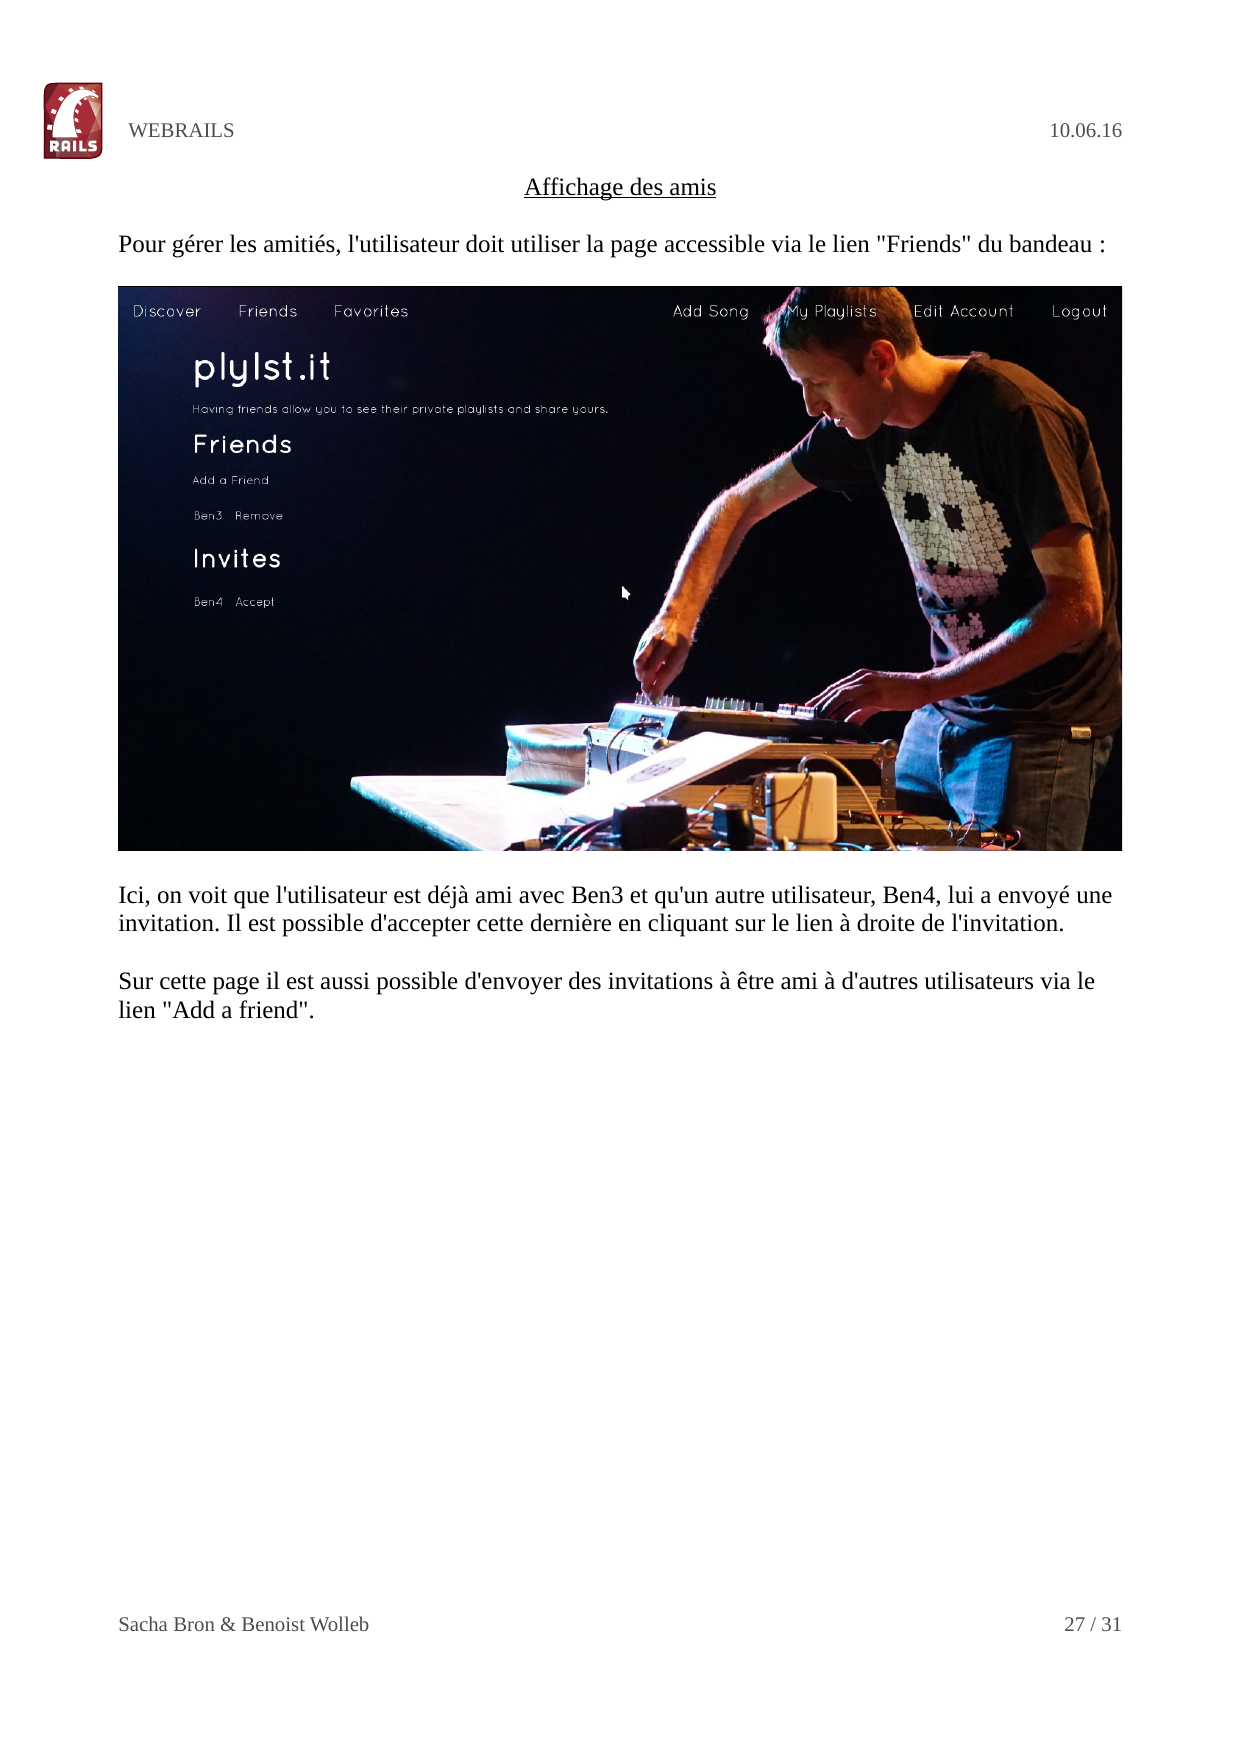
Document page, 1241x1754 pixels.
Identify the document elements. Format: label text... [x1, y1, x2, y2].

subtitle Affichage des amis [118, 172, 1122, 200]
text Pour gérer les amitiés, l'utilisateur doit utiliser la page accessible via le lien "Friends" du bandeau : [118, 229, 1122, 258]
text Ici, on voit que l'utilisateur est déjà ami avec Ben3 et qu'un autre utilisateur, Ben4, lui a envoyé une invitation. Il est possible d'accepter cette dernière en cliquant sur le lien à droite de l'invitation. [118, 880, 1122, 937]
picture [118, 286, 1123, 851]
text Sur cette page il est aussi possible d'envoyer des invitations à être ami à d'autres utilisateurs via le lien "Add a friend". [118, 966, 1122, 1023]
